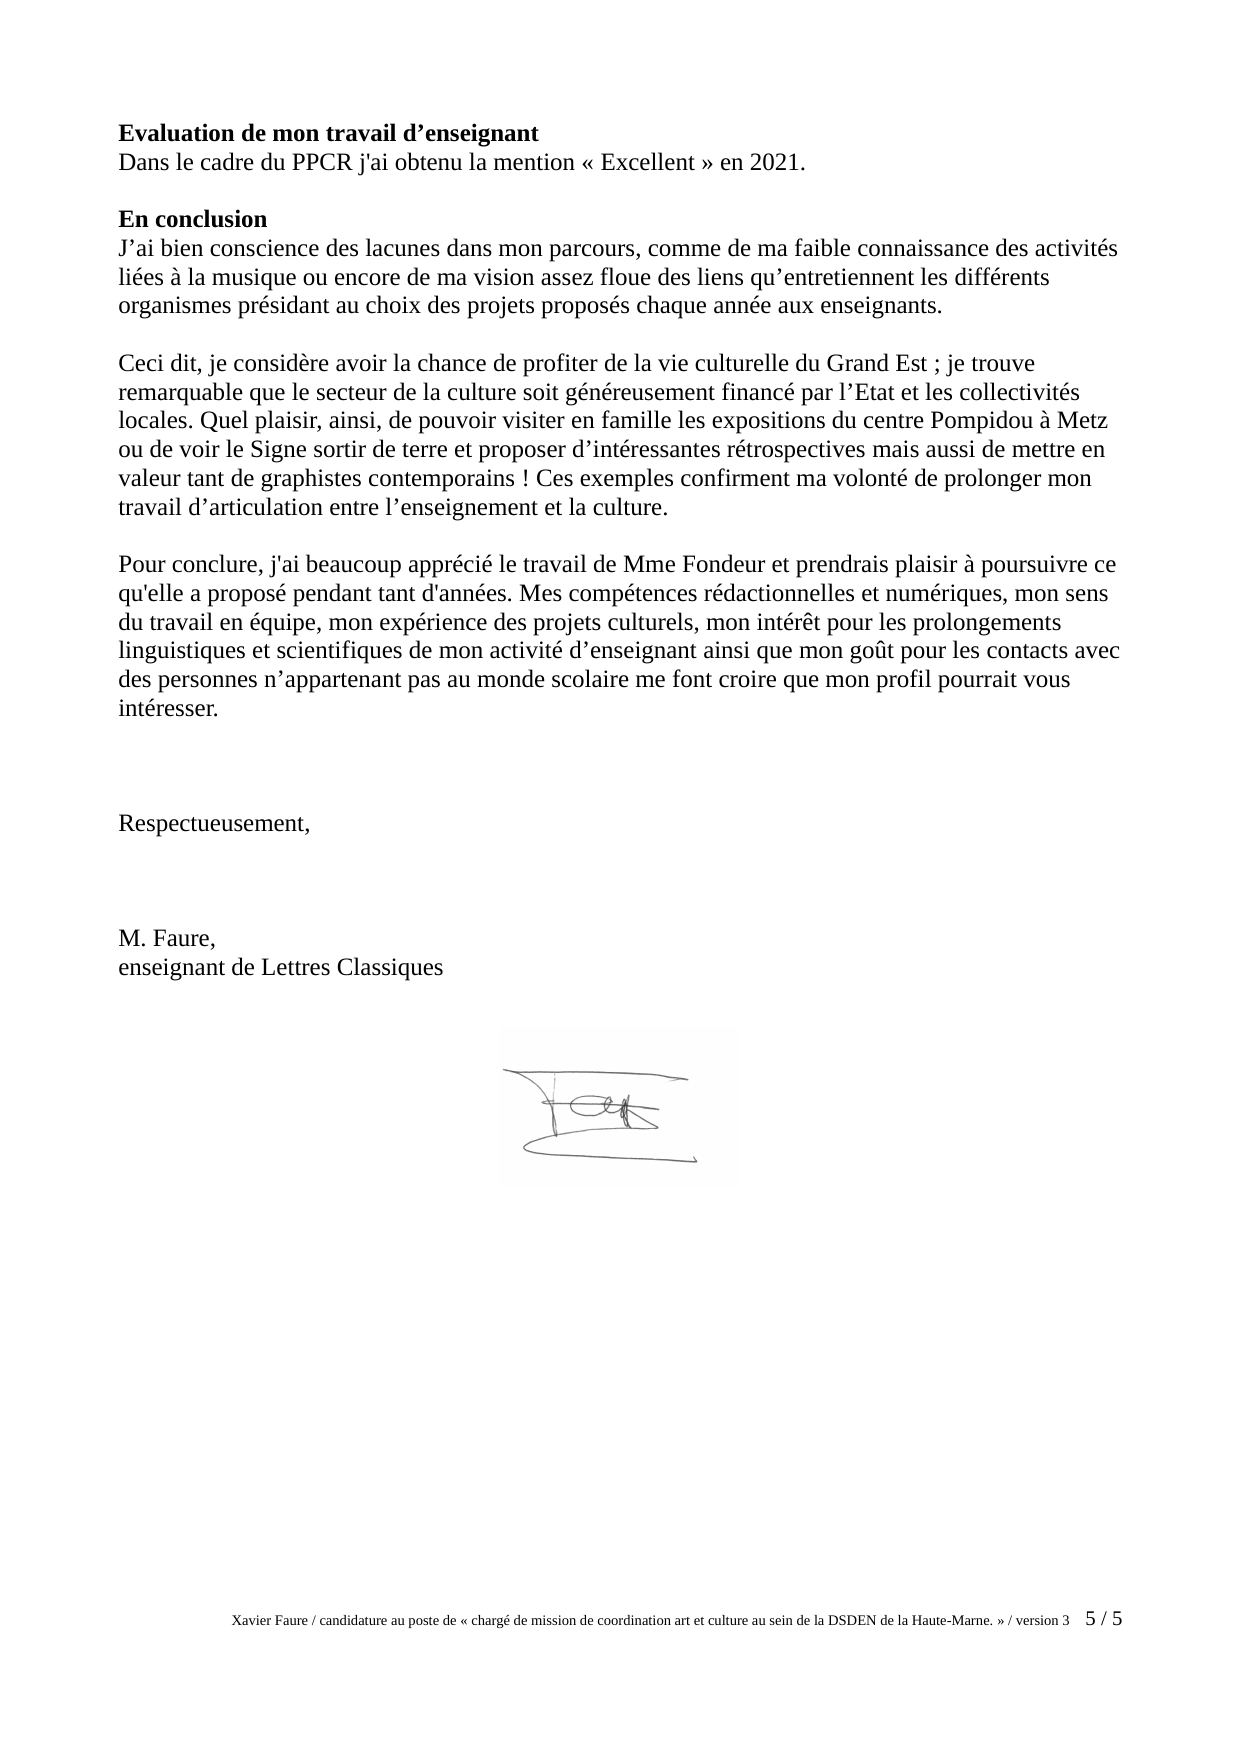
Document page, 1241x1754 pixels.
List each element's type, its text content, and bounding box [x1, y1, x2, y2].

text M. Faure, [118, 923, 1122, 952]
text J’ai bien conscience des lacunes dans mon parcours, comme de ma faible connaissance des activités liées à la musique ou encore de ma vision assez floue des liens qu’entretiennent les différents organismes présidant au choix des projets proposés chaque année aux enseignants. [118, 233, 1122, 319]
text Evaluation de mon travail d’enseignant [118, 118, 1122, 147]
text enseignant de Lettres Classiques [118, 952, 1122, 981]
text En conclusion [118, 204, 1122, 233]
picture [498, 1026, 739, 1188]
text Ceci dit, je considère avoir la chance de profiter de la vie culturelle du Grand Est ; je trouve remarquable que le secteur de la culture soit généreusement financé par l’Etat et les collectivités locales. Quel plaisir, ainsi, de pouvoir visiter en famille les expositions du centre Pompidou à Metz ou de voir le Signe sortir de terre et proposer d’intéressantes rétrospectives mais aussi de mettre en valeur tant de graphistes contemporains ! Ces exemples confirment ma volonté de prolonger mon travail d’articulation entre l’enseignement et la culture. [118, 348, 1122, 521]
text Dans le cadre du PPCR j'ai obtenu la mention « Excellent » en 2021. [118, 147, 1122, 176]
text Respectueusement, [118, 808, 1122, 837]
text Pour conclure, j'ai beaucoup apprécié le travail de Mme Fondeur et prendrais plaisir à poursuivre ce qu'elle a proposé pendant tant d'années. Mes compétences rédactionnelles et numériques, mon sens du travail en équipe, mon expérience des projets culturels, mon intérêt pour les prolongements linguistiques et scientifiques de mon activité d’enseignant ainsi que mon goût pour les contacts avec des personnes n’appartenant pas au monde scolaire me font croire que mon profil pourrait vous intéresser. [118, 549, 1122, 722]
